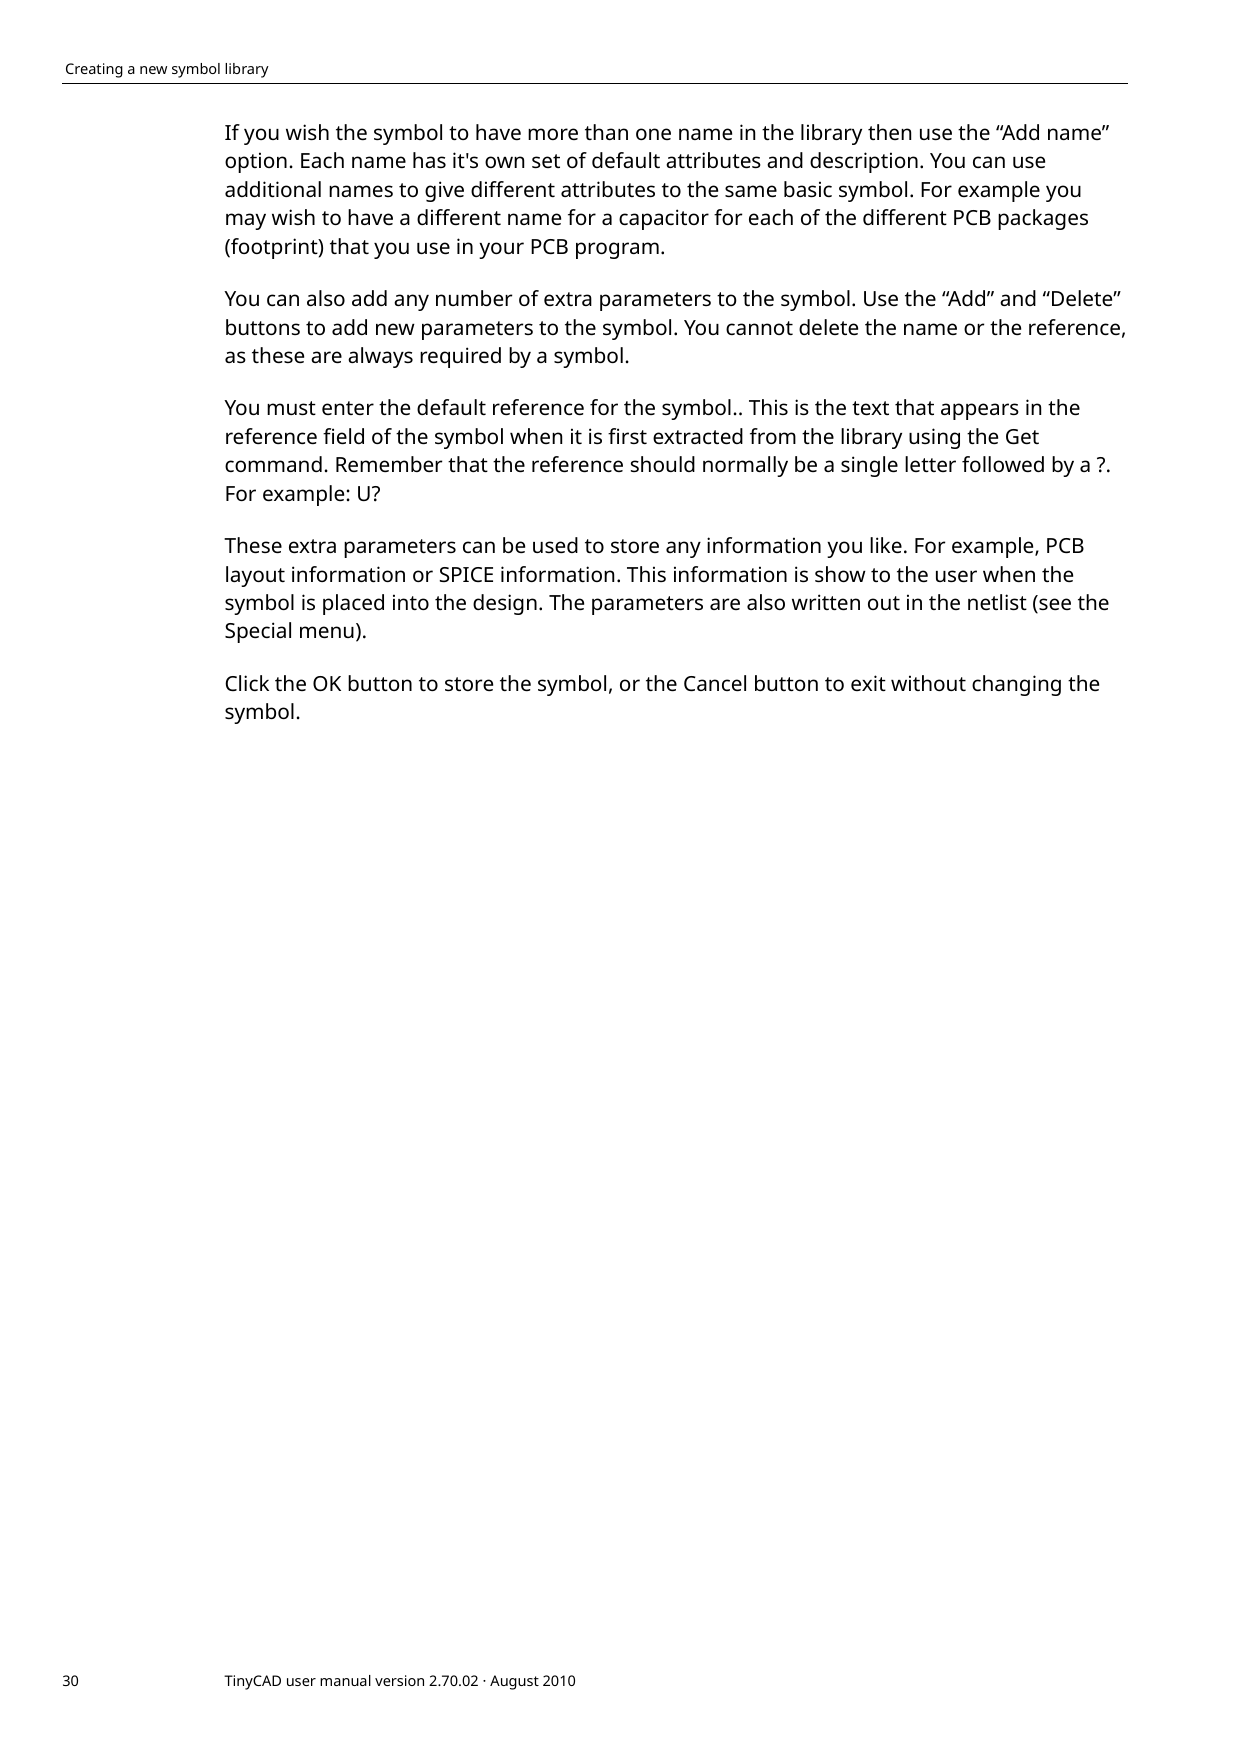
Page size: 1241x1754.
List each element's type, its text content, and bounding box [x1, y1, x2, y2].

text If you wish the symbol to have more than one name in the library then use the “Add name” option. Each name has it's own set of default attributes and description. You can use additional names to give different attributes to the same basic symbol. For example you may wish to have a different name for a capacitor for each of the different PCB packages (footprint) that you use in your PCB program. [224, 118, 1128, 260]
text You must enter the default reference for the symbol.. This is the text that appears in the reference field of the symbol when it is first extracted from the library using the Get command. Remember that the reference should normally be a single letter followed by a ?. For example: U? [224, 393, 1128, 507]
text Click the OK button to store the symbol, or the Cancel button to exit without changing the symbol. [224, 669, 1128, 726]
text These extra parameters can be used to store any information you like. For example, PCB layout information or SPICE information. This information is show to the user when the symbol is placed into the design. The parameters are also written out in the netlist (see the Special menu). [224, 531, 1128, 645]
text You can also add any number of extra parameters to the symbol. Use the “Add” and “Delete” buttons to add new parameters to the symbol. You cannot delete the name or the reference, as these are always required by a symbol. [224, 284, 1128, 369]
